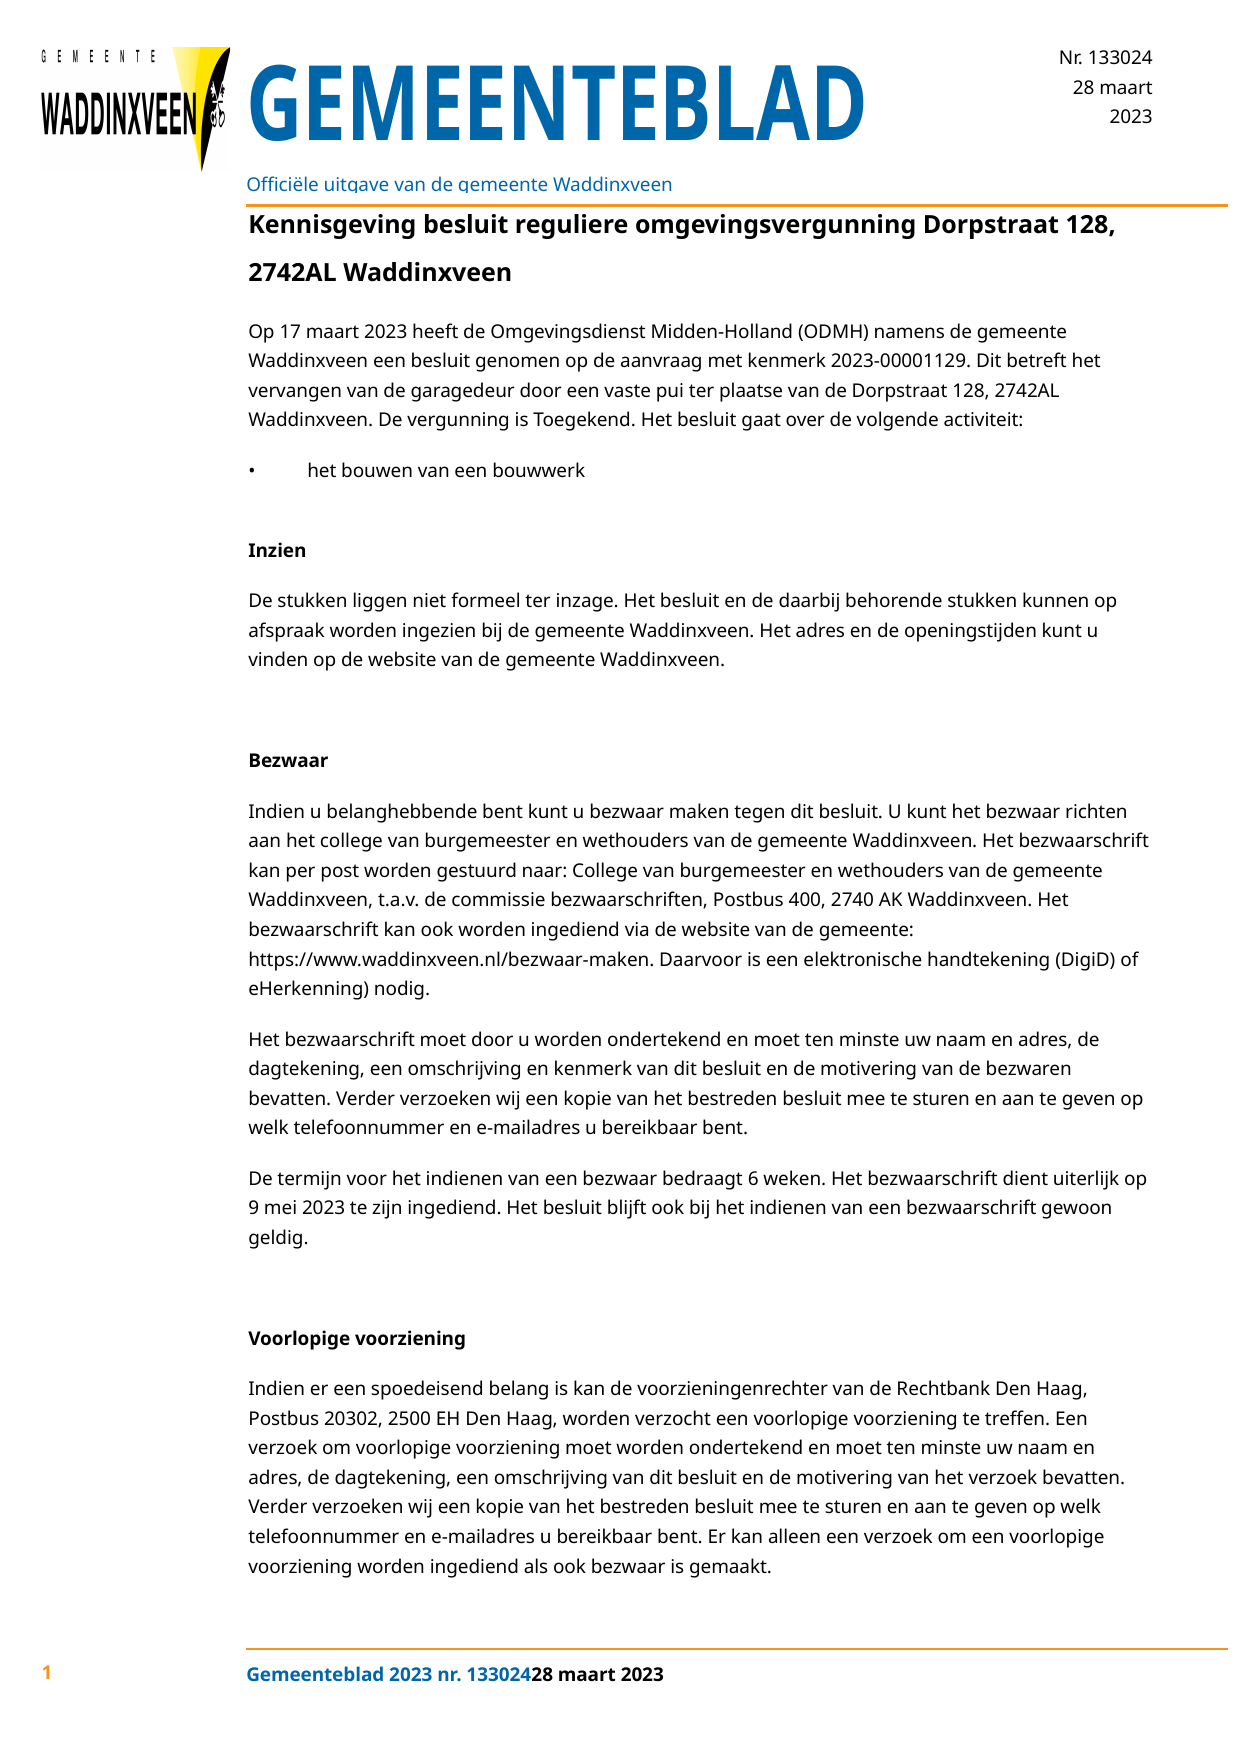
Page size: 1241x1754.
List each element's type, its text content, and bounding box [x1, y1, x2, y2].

picture [41, 47, 231, 172]
text De termijn voor het indienen van een bezwaar bedraagt 6 weken. Het bezwaarschrift dient uiterlijk op 9 mei 2023 te zijn ingediend. Het besluit blijft ook bij het indienen van een bezwaarschrift gewoon geldig. [248, 1165, 1152, 1250]
text Indien u belanghebbende bent kunt u bezwaar maken tegen dit besluit. U kunt het bezwaar richten aan het college van burgemeester en wethouders van de gemeente Waddinxveen. Het bezwaarschrift kan per post worden gestuurd naar: College van burgemeester en wethouders van de gemeente Waddinxveen, t.a.v. de commissie bezwaarschriften, Postbus 400, 2740 AK Waddinxveen. Het bezwaarschrift kan ook worden ingediend via de website van de gemeente: https://www.waddinxveen.nl/bezwaar-maken. Daarvoor is een elektronische handtekening (DigiD) of eHerkenning) nodig. [248, 798, 1152, 1001]
text Het bezwaarschrift moet door u worden ondertekend en moet ten minste uw naam en adres, de dagtekening, een omschrijving en kenmerk van dit besluit en de motivering van de bezwaren bevatten. Verder verzoeken wij een kopie van het bestreden besluit mee te sturen en aan te geven op welk telefoonnummer en e-mailadres u bereikbaar bent. [248, 1026, 1152, 1140]
text Inzien [248, 537, 1152, 563]
list het bouwen van een bouwwerk [248, 457, 1152, 483]
text Voorlopige voorziening [248, 1325, 1152, 1351]
text Op 17 maart 2023 heeft de Omgevingsdienst Midden-Holland (ODMH) namens de gemeente Waddinxveen een besluit genomen op de aanvraag met kenmerk 2023-00001129. Dit betreft het vervangen van de garagedeur door een vaste pui ter plaatse van de Dorpstraat 128, 2742AL Waddinxveen. De vergunning is Toegekend. Het besluit gaat over de volgende activiteit: [248, 318, 1152, 432]
text Kennisgeving besluit reguliere omgevingsvergunning Dorpstraat 128, 2742AL Waddinxveen [248, 207, 1152, 288]
text Indien er een spoedeisend belang is kan de voorzieningenrechter van de Rechtbank Den Haag, Postbus 20302, 2500 EH Den Haag, worden verzocht een voorlopige voorziening te treffen. Een verzoek om voorlopige voorziening moet worden ondertekend en moet ten minste uw naam en adres, de dagtekening, een omschrijving van dit besluit en de motivering van het verzoek bevatten. Verder verzoeken wij een kopie van het bestreden besluit mee te sturen en aan te geven op welk telefoonnummer en e-mailadres u bereikbaar bent. Er kan alleen een verzoek om een voorlopige voorziening worden ingediend als ook bezwaar is gemaakt. [248, 1375, 1152, 1579]
text Bezwaar [248, 747, 1152, 773]
text De stukken liggen niet formeel ter inzage. Het besluit en de daarbij behorende stukken kunnen op afspraak worden ingezien bij de gemeente Waddinxveen. Het adres en de openingstijden kunt u vinden op de website van de gemeente Waddinxveen. [248, 587, 1152, 672]
